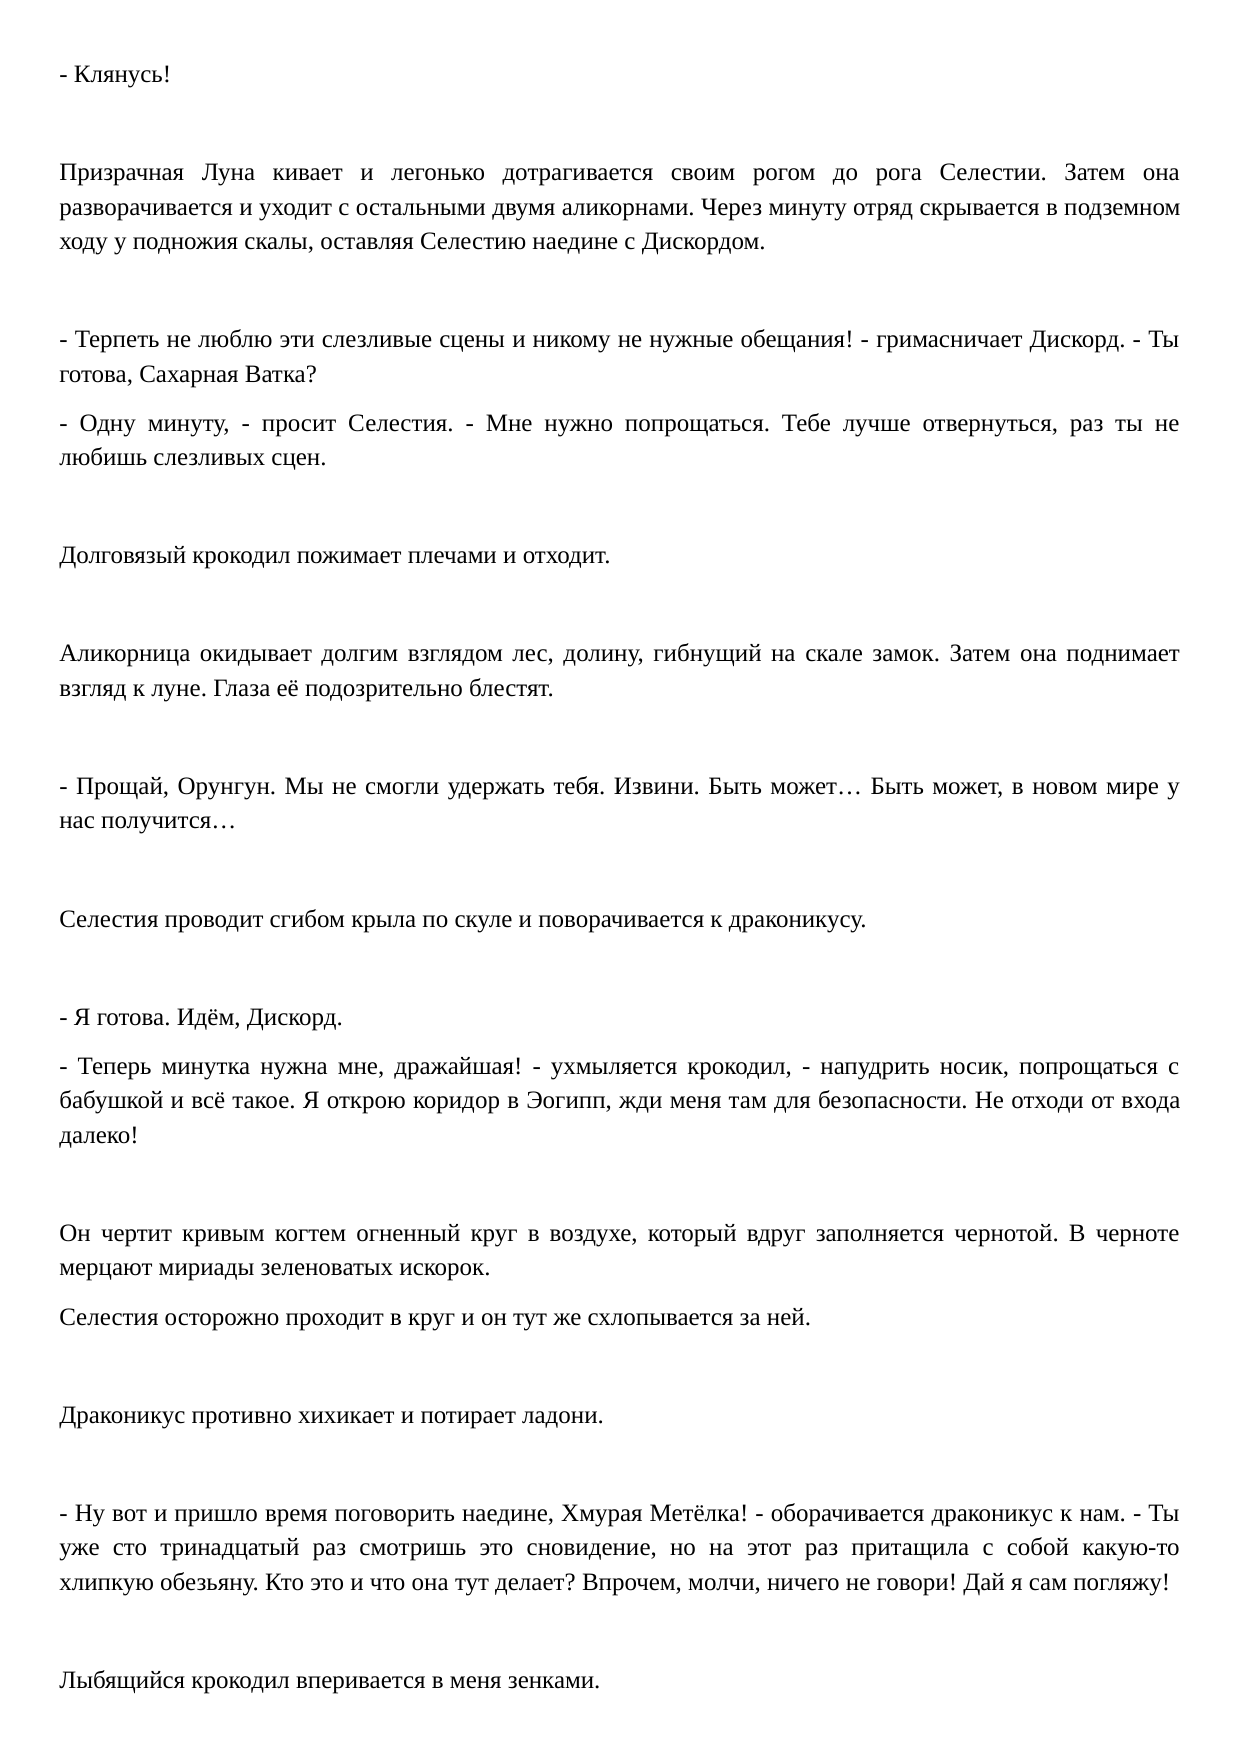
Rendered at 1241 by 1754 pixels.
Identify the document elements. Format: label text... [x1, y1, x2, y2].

text Селестия проводит сгибом крыла по скуле и поворачивается к драконикусу. [59, 904, 1181, 932]
text - Терпеть не люблю эти слезливые сцены и никому не нужные обещания! - гримасничает Дискорд. - Ты готова, Сахарная Ватка? [59, 324, 1181, 387]
text Он чертит кривым когтем огненный круг в воздухе, который вдруг заполняется чернотой. В черноте мерцают мириады зеленоватых искорок. [59, 1218, 1181, 1281]
text Селестия осторожно проходит в круг и он тут же схлопывается за ней. [59, 1302, 1181, 1330]
text Драконикус противно хихикает и потирает ладони. [59, 1400, 1181, 1428]
text - Клянусь! [59, 59, 1181, 88]
text - Прощай, Орунгун. Мы не смогли удержать тебя. Извини. Быть может… Быть может, в новом мире у нас получится… [59, 771, 1181, 834]
text - Я готова. Идём, Дискорд. [59, 1002, 1181, 1031]
text - Теперь минутка нужна мне, дражайшая! - ухмыляется крокодил, - напудрить носик, попрощаться с бабушкой и всё такое. Я открою коридор в Эогипп, жди меня там для безопасности. Не отходи от входа далеко! [59, 1051, 1181, 1149]
text - Ну вот и пришло время поговорить наедине, Хмурая Метёлка! - оборачивается драконикус к нам. - Ты уже сто тринадцатый раз смотришь это сновидение, но на этот раз притащила с собой какую-то хлипкую обезьяну. Кто это и что она тут делает? Впрочем, молчи, ничего не говори! Дай я сам погляжу! [59, 1498, 1181, 1596]
text - Одну минуту, - просит Селестия. - Мне нужно попрощаться. Тебе лучше отвернуться, раз ты не любишь слезливых сцен. [59, 408, 1181, 471]
text Лыбящийся крокодил вперивается в меня зенками. [59, 1665, 1181, 1694]
text Призрачная Луна кивает и легонько дотрагивается своим рогом до рога Селестии. Затем она разворачивается и уходит с остальными двумя аликорнами. Через минуту отряд скрывается в подземном ходу у подножия скалы, оставляя Селестию наедине с Дискордом. [59, 157, 1181, 255]
text Долговязый крокодил пожимает плечами и отходит. [59, 540, 1181, 569]
text Аликорница окидывает долгим взглядом лес, долину, гибнущий на скале замок. Затем она поднимает взгляд к луне. Глаза её подозрительно блестят. [59, 638, 1181, 702]
